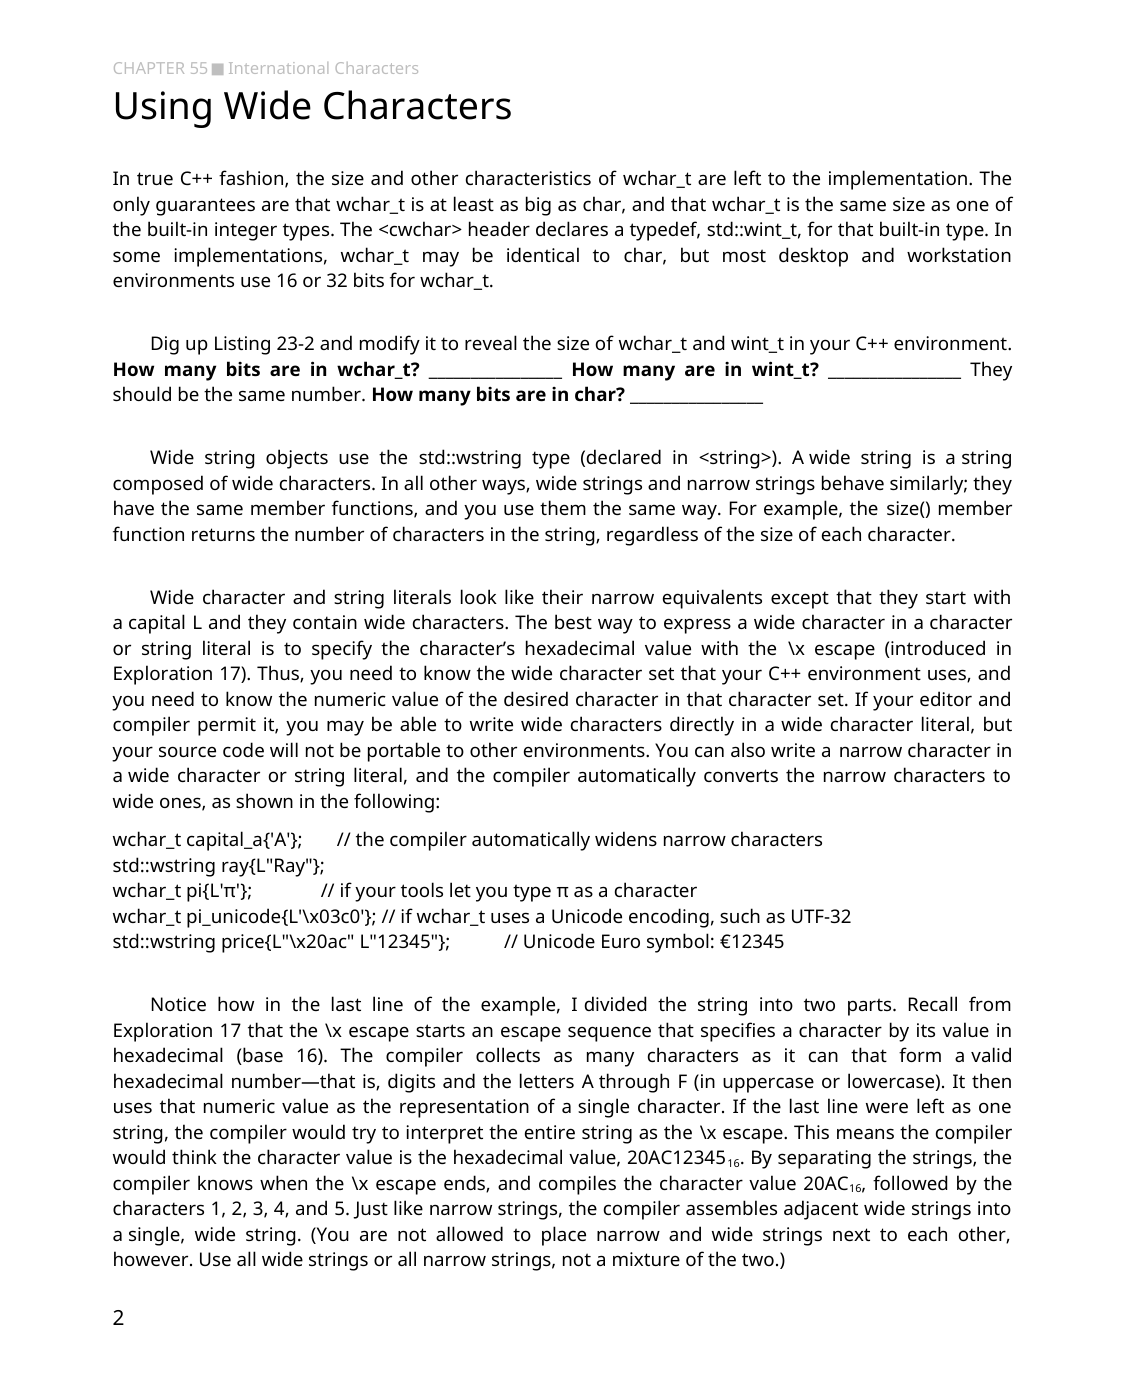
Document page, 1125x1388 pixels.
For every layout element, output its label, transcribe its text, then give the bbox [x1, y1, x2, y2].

text wchar_t pi_unicode{L'\x03c0'}; // if wchar_t uses a Unicode encoding, such as UTF-32 [112, 903, 1012, 928]
subtitle Using Wide Characters [112, 79, 1012, 130]
text Dig up Listing 23-2 and modify it to reveal the size of wchar_t and wint_t in your C++ environment. How many bits are in wchar_t? ________________ How many are in wint_t? ________________ They should be the same number. How many bits are in char? ________________ [112, 331, 1012, 407]
text Wide character and string literals look like their narrow equivalents except that they start with a capital L and they contain wide characters. The best way to express a wide character in a character or string literal is to specify the character’s hexadecimal value with the \x escape (introduced in Exploration 17). Thus, you need to know the wide character set that your C++ environment uses, and you need to know the numeric value of the desired character in that character set. If your editor and compiler permit it, you may be able to write wide characters directly in a wide character literal, but your source code will not be portable to other environments. You can also write a narrow character in a wide character or string literal, and the compiler automatically converts the narrow characters to wide ones, as shown in the following: [112, 584, 1012, 814]
text std::wstring price{L"\x20ac" L"12345"}; // Unicode Euro symbol: €12345 [112, 928, 1012, 954]
text wchar_t pi{L'π'}; // if your tools let you type π as a character [112, 877, 1012, 903]
text Notice how in the last line of the example, I divided the string into two parts. Recall from Exploration 17 that the \x escape starts an escape sequence that specifies a character by its value in hexadecimal (base 16). The compiler collects as many characters as it can that form a valid hexadecimal number—that is, digits and the letters A through F (in uppercase or lowercase). It then uses that numeric value as the representation of a single character. If the last line were left as one string, the compiler would try to interpret the entire string as the \x escape. This means the compiler would think the character value is the hexadecimal value, 20AC1234516. By separating the strings, the compiler knows when the \x escape ends, and compiles the character value 20AC16, followed by the characters 1, 2, 3, 4, and 5. Just like narrow strings, the compiler assembles adjacent wide strings into a single, wide string. (You are not allowed to place narrow and wide strings next to each other, however. Use all wide strings or all narrow strings, not a mixture of the two.) [112, 991, 1012, 1272]
text Wide string objects use the std::wstring type (declared in <string>). A wide string is a string composed of wide characters. In all other ways, wide strings and narrow strings behave similarly; they have the same member functions, and you use them the same way. For example, the size() member function returns the number of characters in the string, regardless of the size of each character. [112, 444, 1012, 547]
text std::wstring ray{L"Ray"}; [112, 852, 1012, 877]
text wchar_t capital_a{'A'}; // the compiler automatically widens narrow characters [112, 826, 1012, 852]
text In true C++ fashion, the size and other characteristics of wchar_t are left to the implementation. The only guarantees are that wchar_t is at least as big as char, and that wchar_t is the same size as one of the built-in integer types. The <cwchar> header declares a typedef, std::wint_t, for that built-in type. In some implementations, wchar_t may be identical to char, but most desktop and workstation environments use 16 or 32 bits for wchar_t. [112, 165, 1012, 293]
